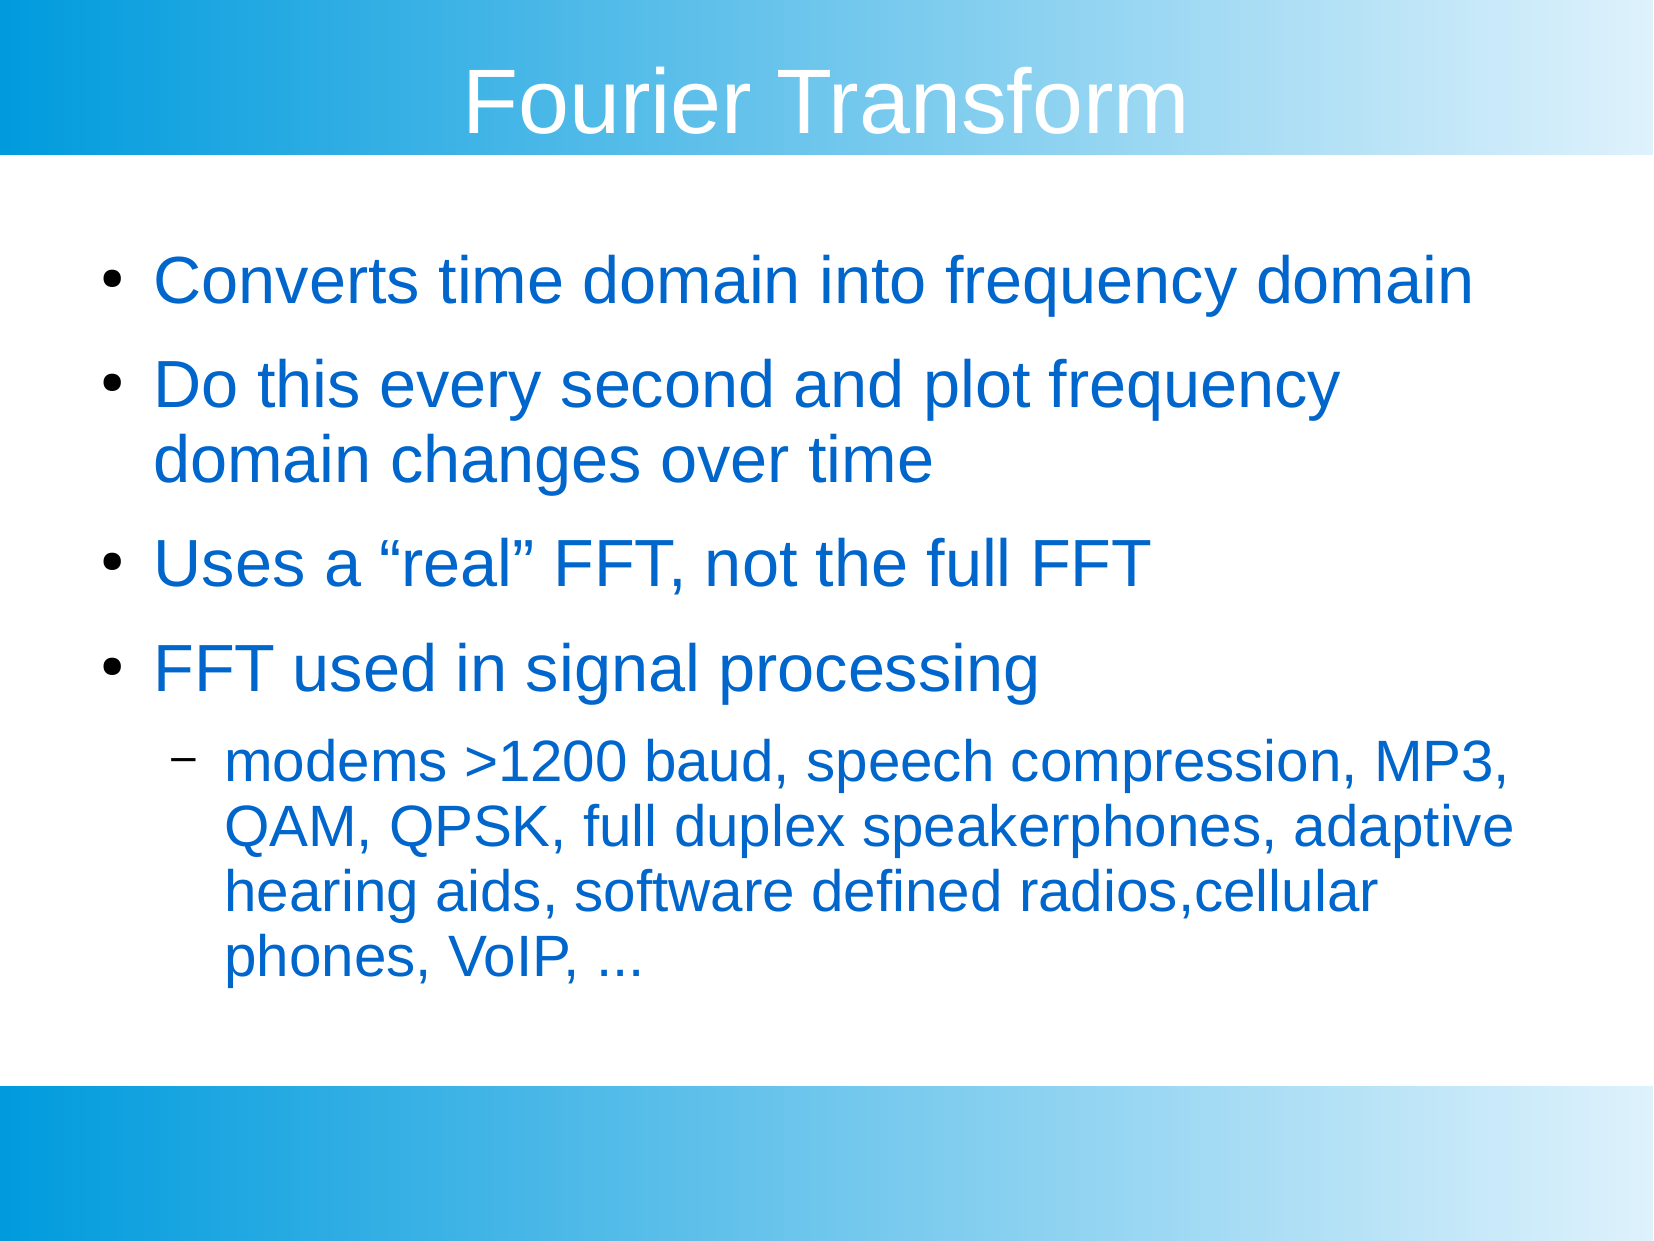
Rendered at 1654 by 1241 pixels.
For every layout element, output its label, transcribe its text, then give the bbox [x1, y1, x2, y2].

title Fourier Transform [82, 49, 1571, 155]
list Converts time domain into frequency domain Do this every second and plot frequency domain changes over time Uses a “real” FFT, not the full FFT FFT used in signal processing modems >1200 baud, speech compression, MP3, QAM, QPSK, full duplex speakerphones, adaptive hearing aids, software defined radios,cellular phones, VoIP, ... [82, 242, 1571, 963]
